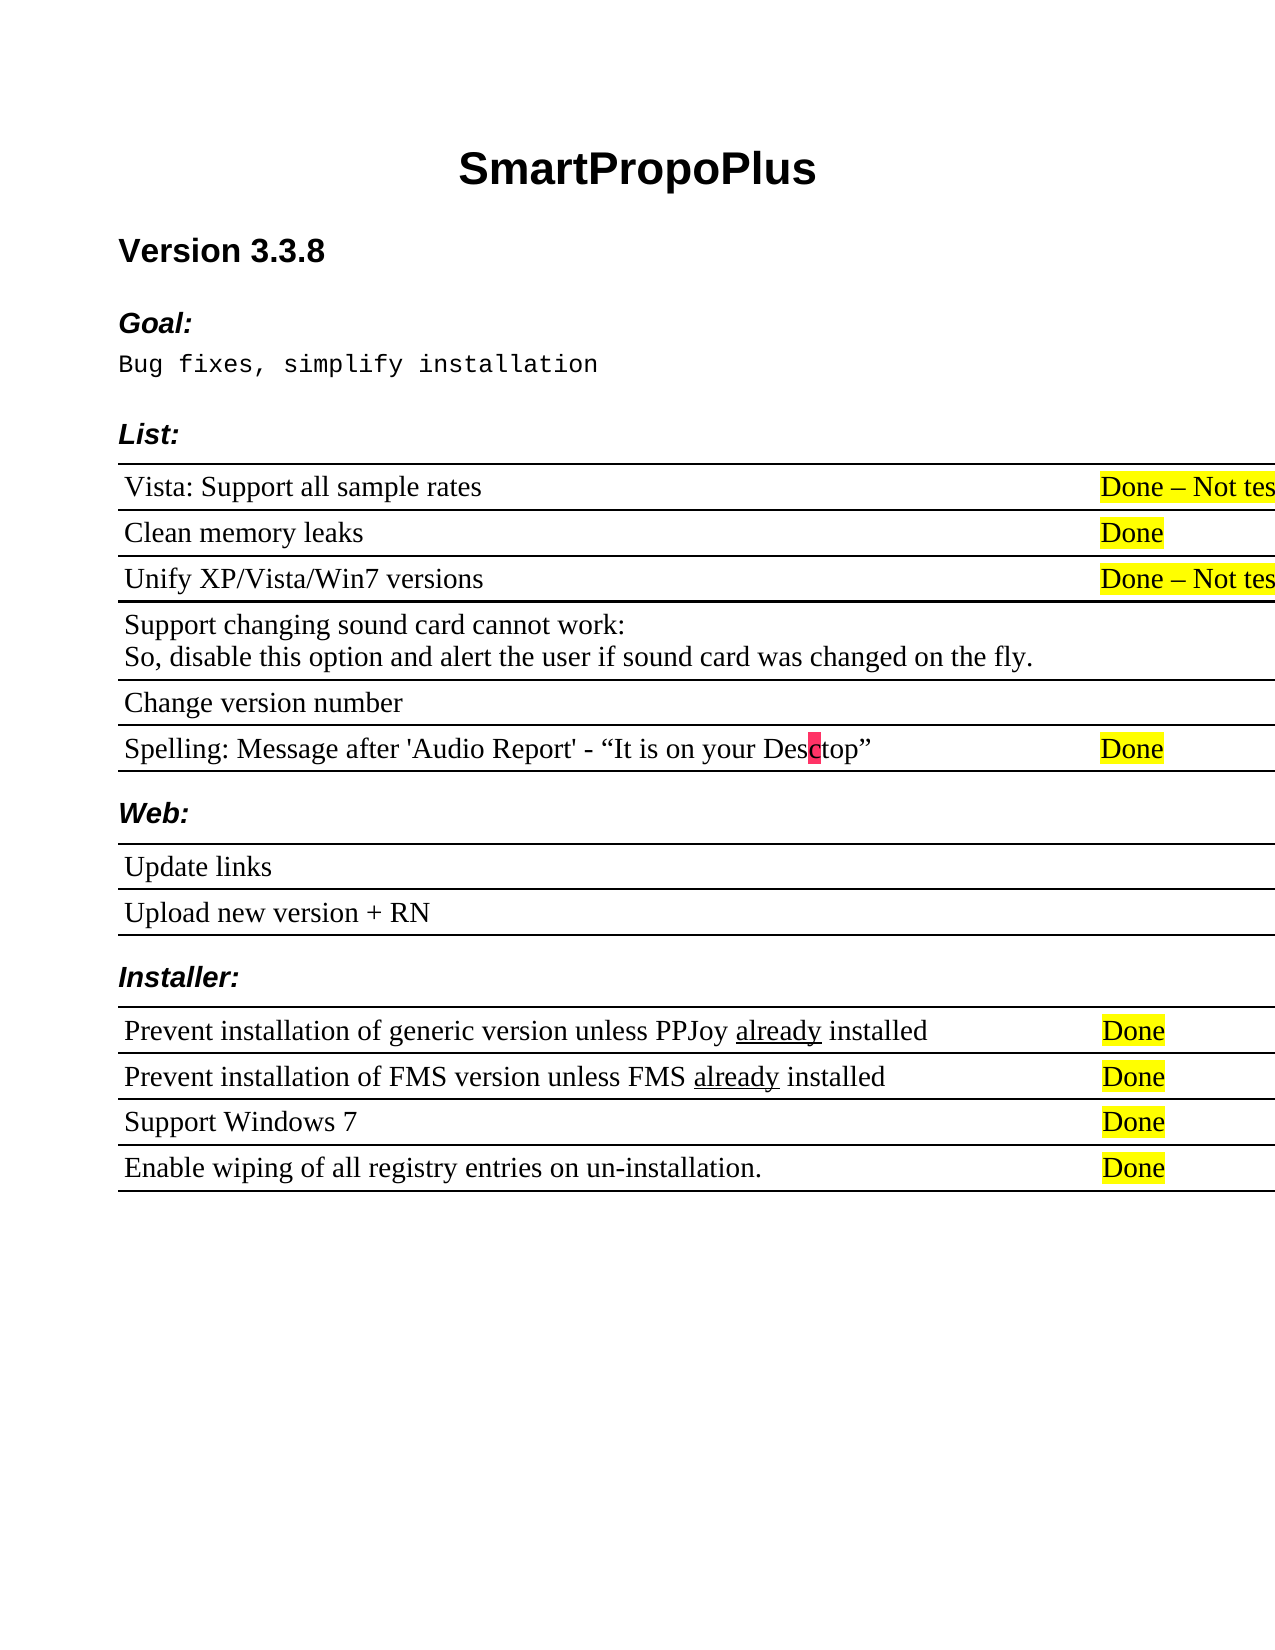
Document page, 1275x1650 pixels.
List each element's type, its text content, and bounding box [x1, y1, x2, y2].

table_cell Enable wiping of all registry entries on un-installation. [118, 1146, 1096, 1189]
table_cell Done – Not tested [1095, 557, 1275, 600]
table_cell Support changing sound card cannot work: So, disable this option and alert the user if sound card was changed on the fly. [118, 603, 1095, 678]
table_cell Spelling: Message after 'Audio Report' - “It is on your Desctop” [118, 726, 1095, 770]
text Bug fixes, simplify installation [118, 352, 1157, 380]
table_header Update links [118, 845, 1096, 888]
subtitle Web: [118, 797, 1157, 830]
subtitle Version 3.3.8 [118, 232, 1157, 269]
table_cell [1096, 890, 1275, 934]
table_cell Upload new version + RN [118, 890, 1096, 934]
table_header Done – Not tested [1095, 465, 1275, 509]
table_cell Support Windows 7 [118, 1100, 1096, 1144]
table_header Done [1096, 1008, 1275, 1052]
table_cell Unify XP/Vista/Win7 versions [118, 557, 1095, 600]
subtitle SmartPropoPlus [118, 143, 1157, 194]
subtitle List: [118, 418, 1157, 450]
table_header Prevent installation of generic version unless PPJoy already installed [118, 1008, 1096, 1052]
table_cell Done [1096, 1146, 1275, 1189]
table_cell Done [1096, 1100, 1275, 1144]
table_cell [1095, 603, 1275, 678]
table_cell Clean memory leaks [118, 511, 1095, 554]
subtitle Goal: [118, 307, 1157, 339]
table_cell [1095, 681, 1275, 724]
table_header Vista: Support all sample rates [118, 465, 1095, 509]
table_cell Done [1095, 726, 1275, 770]
table_header [1096, 845, 1275, 888]
table_cell Change version number [118, 681, 1095, 724]
subtitle Installer: [118, 961, 1157, 994]
table_cell Done [1095, 511, 1275, 554]
table_cell Prevent installation of FMS version unless FMS already installed [118, 1054, 1096, 1098]
table_cell Done [1096, 1054, 1275, 1098]
